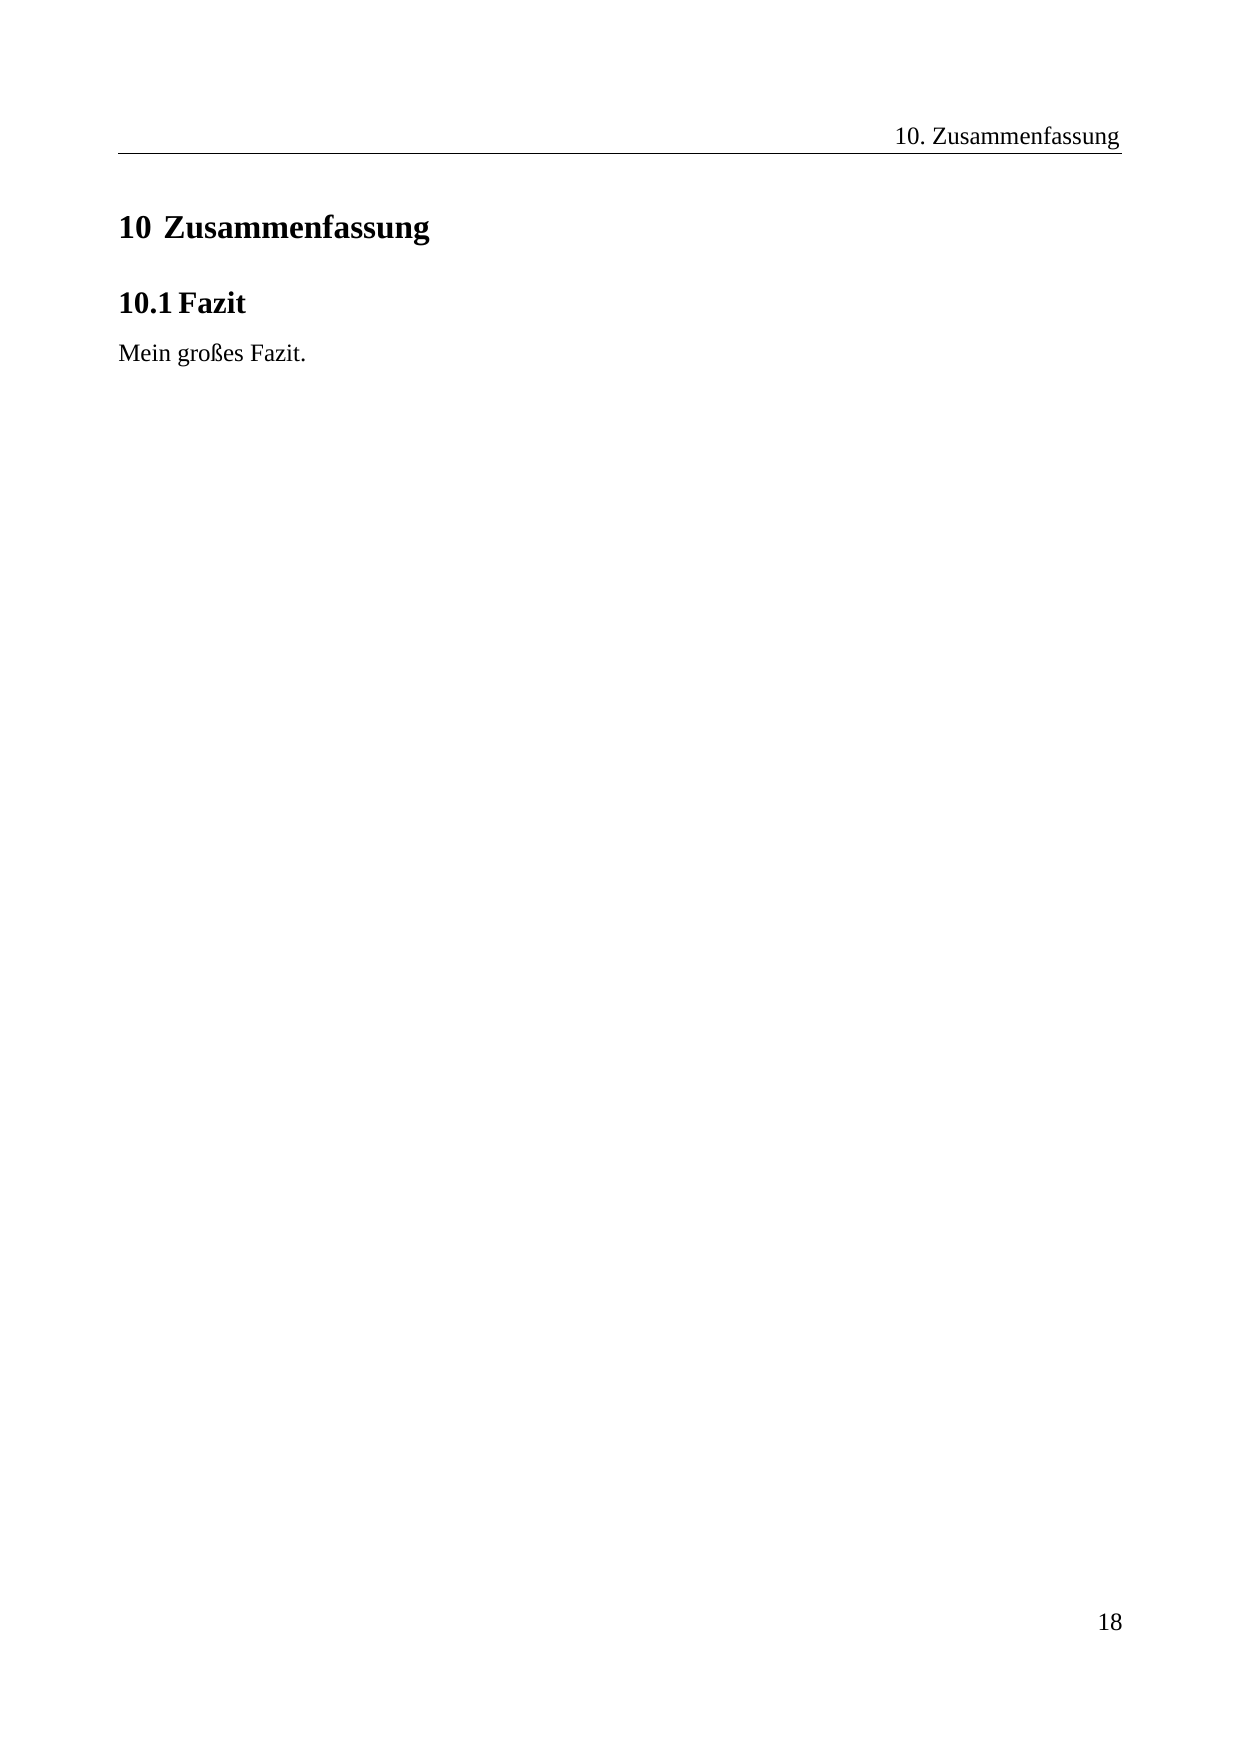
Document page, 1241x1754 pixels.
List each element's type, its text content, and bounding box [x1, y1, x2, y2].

subtitle Zusammenfassung [118, 207, 1122, 246]
subtitle Fazit [118, 285, 1122, 321]
text Mein großes Fazit. [118, 338, 1122, 367]
